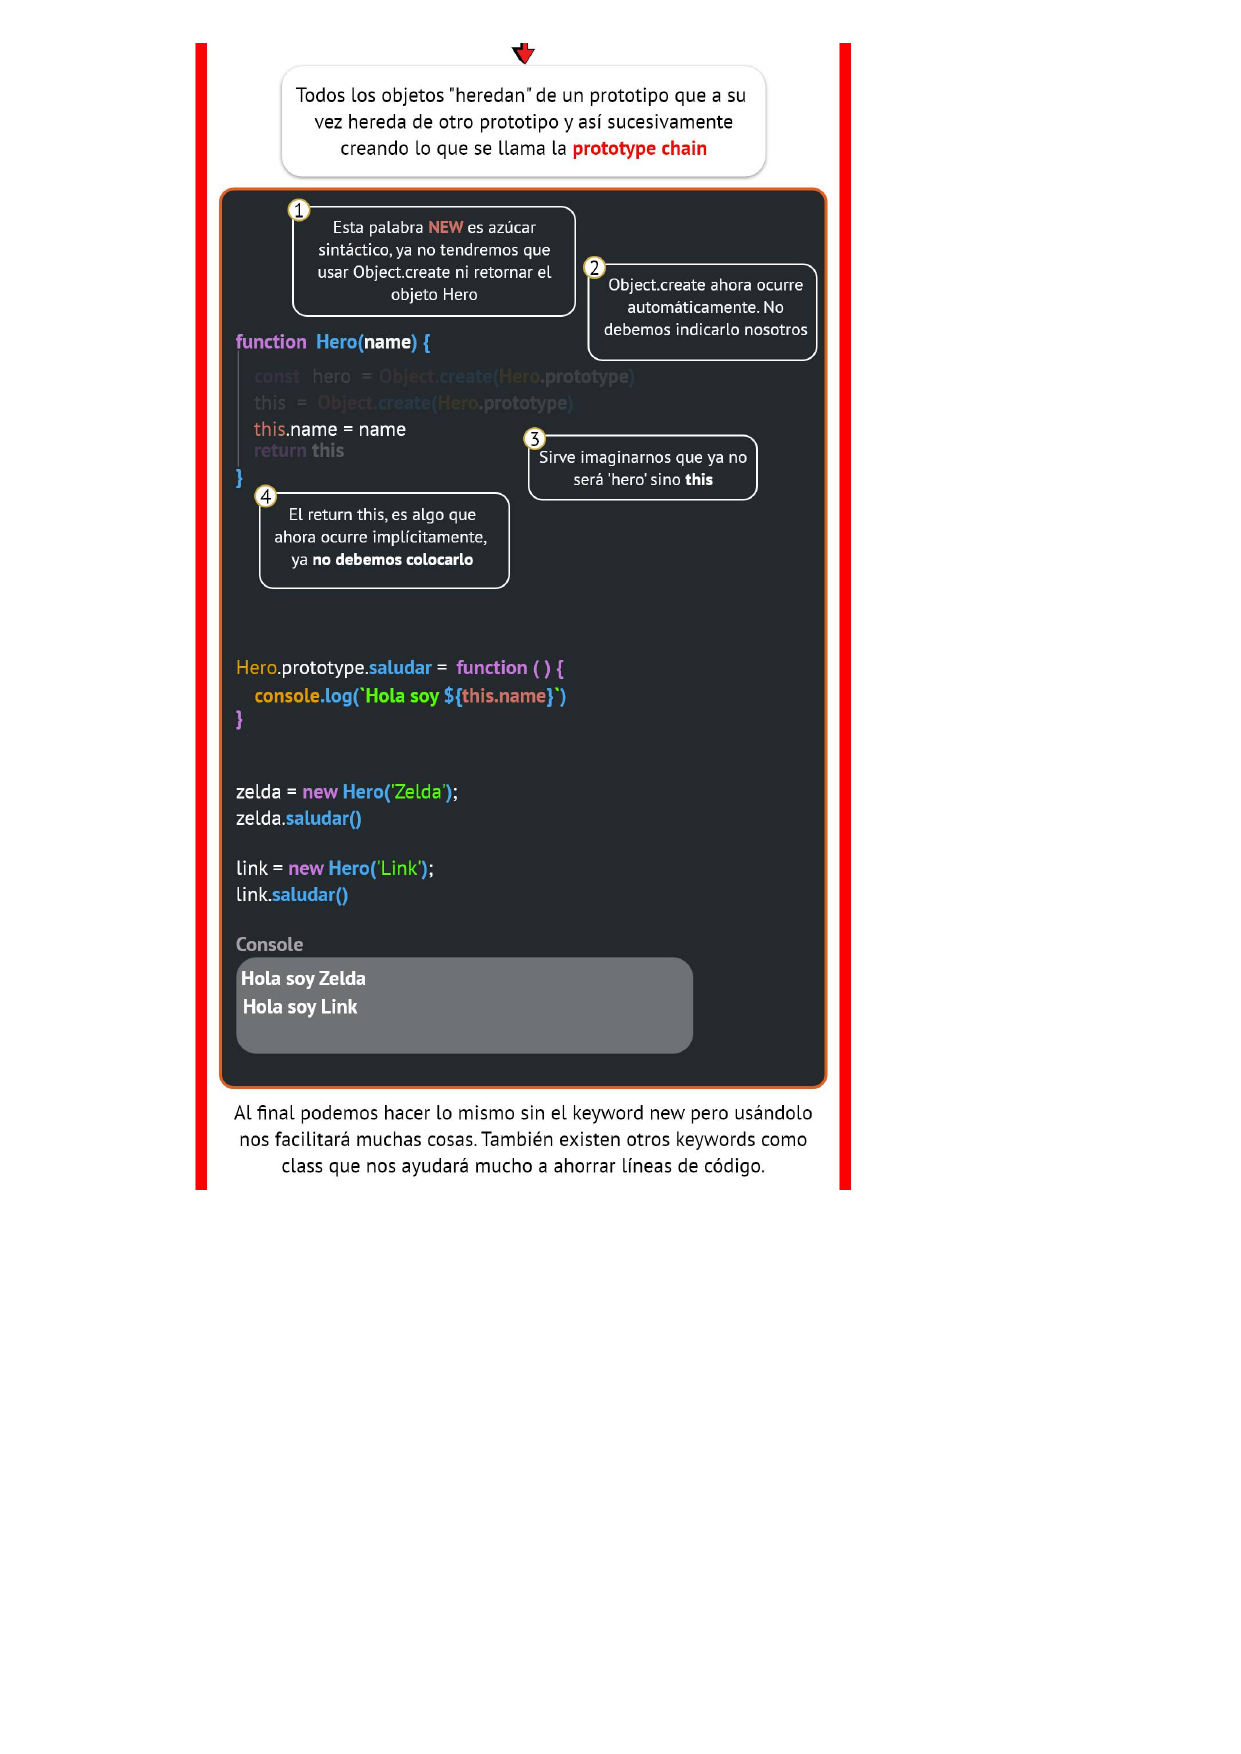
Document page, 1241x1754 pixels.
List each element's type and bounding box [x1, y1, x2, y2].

picture [155, 43, 891, 1190]
